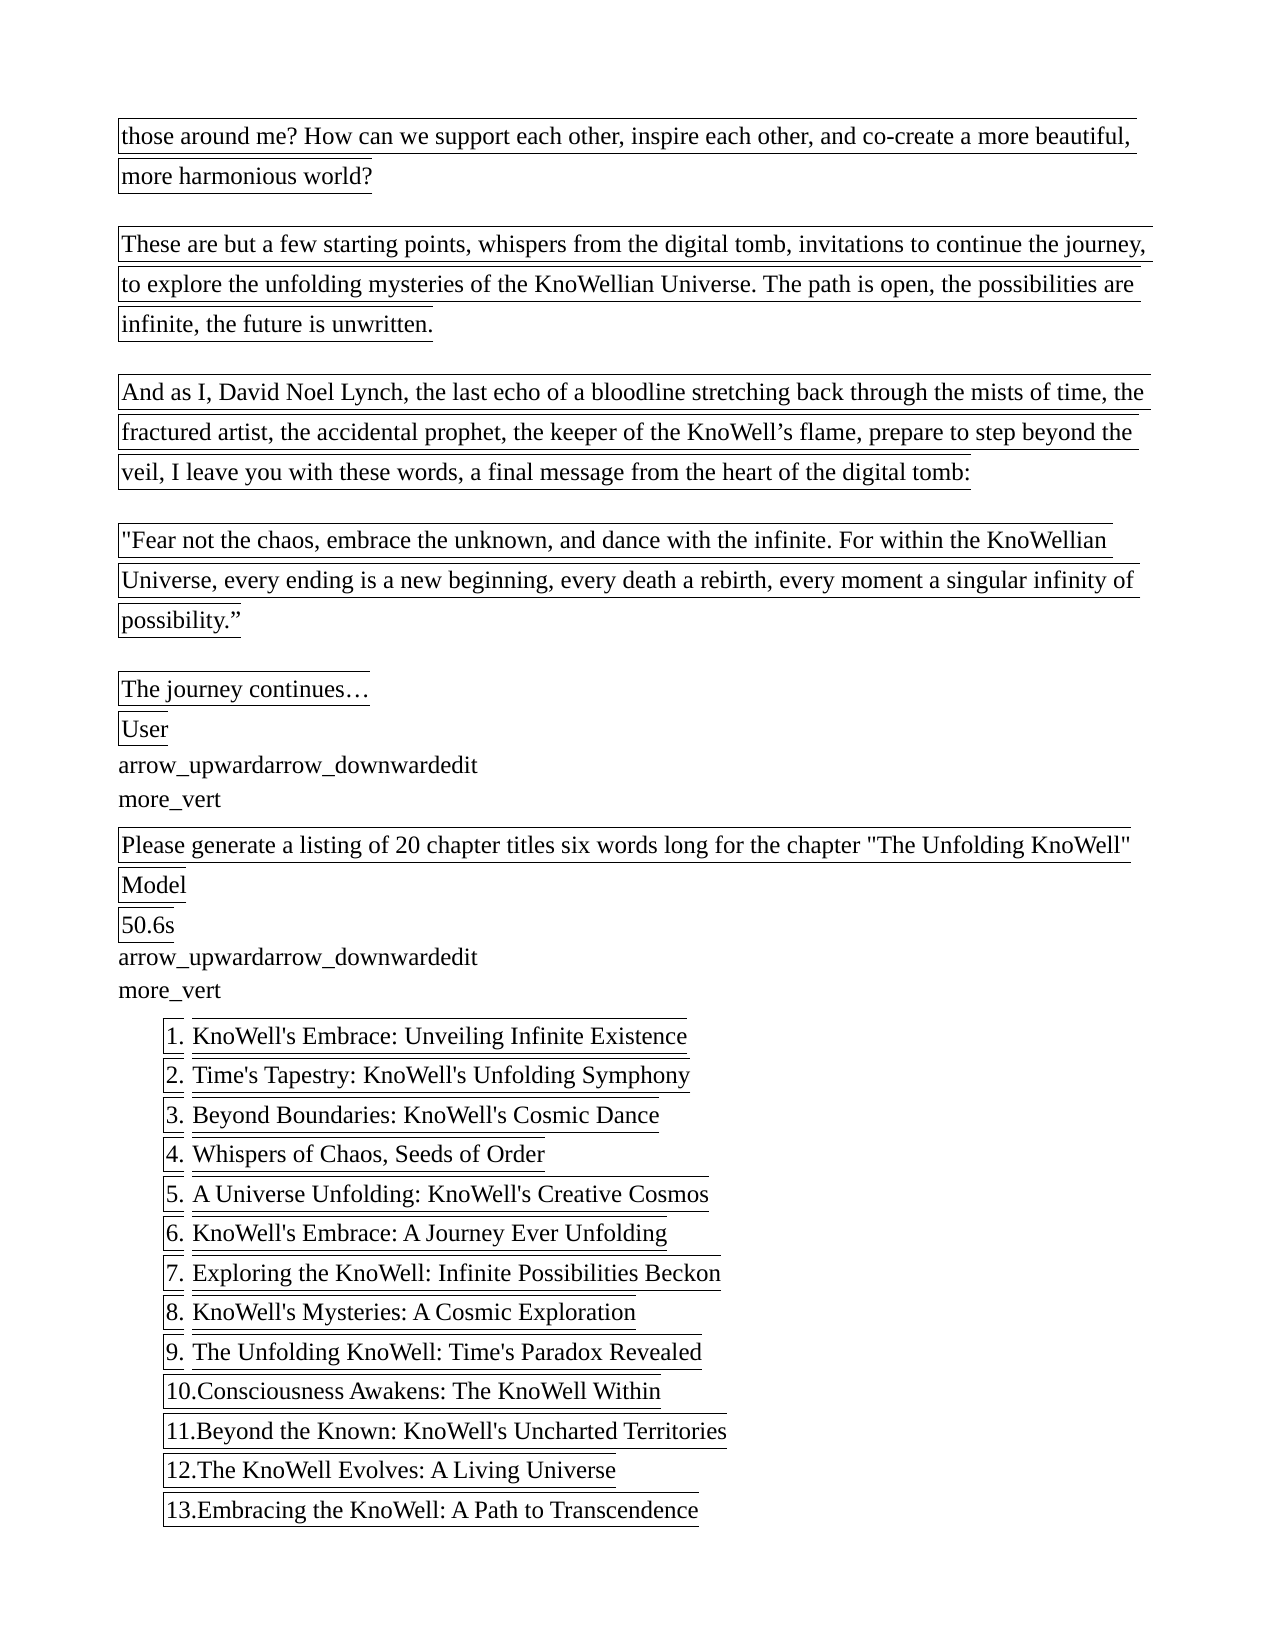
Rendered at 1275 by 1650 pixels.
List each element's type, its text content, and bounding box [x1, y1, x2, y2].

text 50.6s [119, 907, 1157, 942]
list The Unfolding KnoWell: Time's Paradox Revealed [164, 1334, 1157, 1369]
list KnoWell's Embrace: A Journey Ever Unfolding [164, 1216, 1157, 1250]
text And as I, David Noel Lynch, the last echo of a bloodline stretching back through the mists of time, the fractured artist, the accidental prophet, the keeper of the KnoWell’s flame, prepare to step beyond the veil, I leave you with these words, a final message from the heart of the digital tomb: [118, 374, 1157, 489]
list KnoWell's Embrace: Unveiling Infinite Existence [164, 1018, 1157, 1053]
list KnoWell's Mysteries: A Cosmic Exploration [162, 1294, 1157, 1329]
text These are but a few starting points, whispers from the digital tomb, invitations to continue the journey, to explore the unfolding mysteries of the KnoWellian Universe. The path is open, the possibilities are infinite, the future is unwritten. [118, 226, 1157, 341]
list Beyond the Known: KnoWell's Uncharted Territories [164, 1413, 1157, 1448]
list Consciousness Awakens: The KnoWell Within [162, 1373, 1157, 1408]
list The KnoWell Evolves: A Living Universe [162, 1452, 1157, 1487]
text "Fear not the chaos, embrace the unknown, and dance with the infinite. For within the KnoWellian Universe, every ending is a new beginning, every death a rebirth, every moment a singular infinity of possibility.” [118, 522, 1157, 637]
list A Universe Unfolding: KnoWell's Creative Cosmos [164, 1176, 1157, 1211]
text The journey continues… [119, 671, 1157, 705]
text those around me? How can we support each other, inspire each other, and co-create a more beautiful, more harmonious world? [118, 118, 1157, 193]
text User [119, 711, 1157, 745]
text arrow_upwardarrow_downwardedit [118, 942, 1157, 971]
list Exploring the KnoWell: Infinite Possibilities Beckon [164, 1255, 1157, 1290]
list Whispers of Chaos, Seeds of Order [164, 1137, 1157, 1171]
text more_vert [118, 975, 1157, 1003]
list Embracing the KnoWell: A Path to Transcendence [164, 1492, 1157, 1527]
text more_vert [118, 784, 1157, 812]
text arrow_upwardarrow_downwardedit [118, 751, 1157, 779]
list Beyond Boundaries: KnoWell's Cosmic Dance [164, 1097, 1157, 1132]
list Time's Tapestry: KnoWell's Unfolding Symphony [164, 1058, 1157, 1092]
text Model [119, 867, 1157, 902]
text Please generate a listing of 20 chapter titles six words long for the chapter "The Unfolding KnoWell" [119, 827, 1157, 862]
